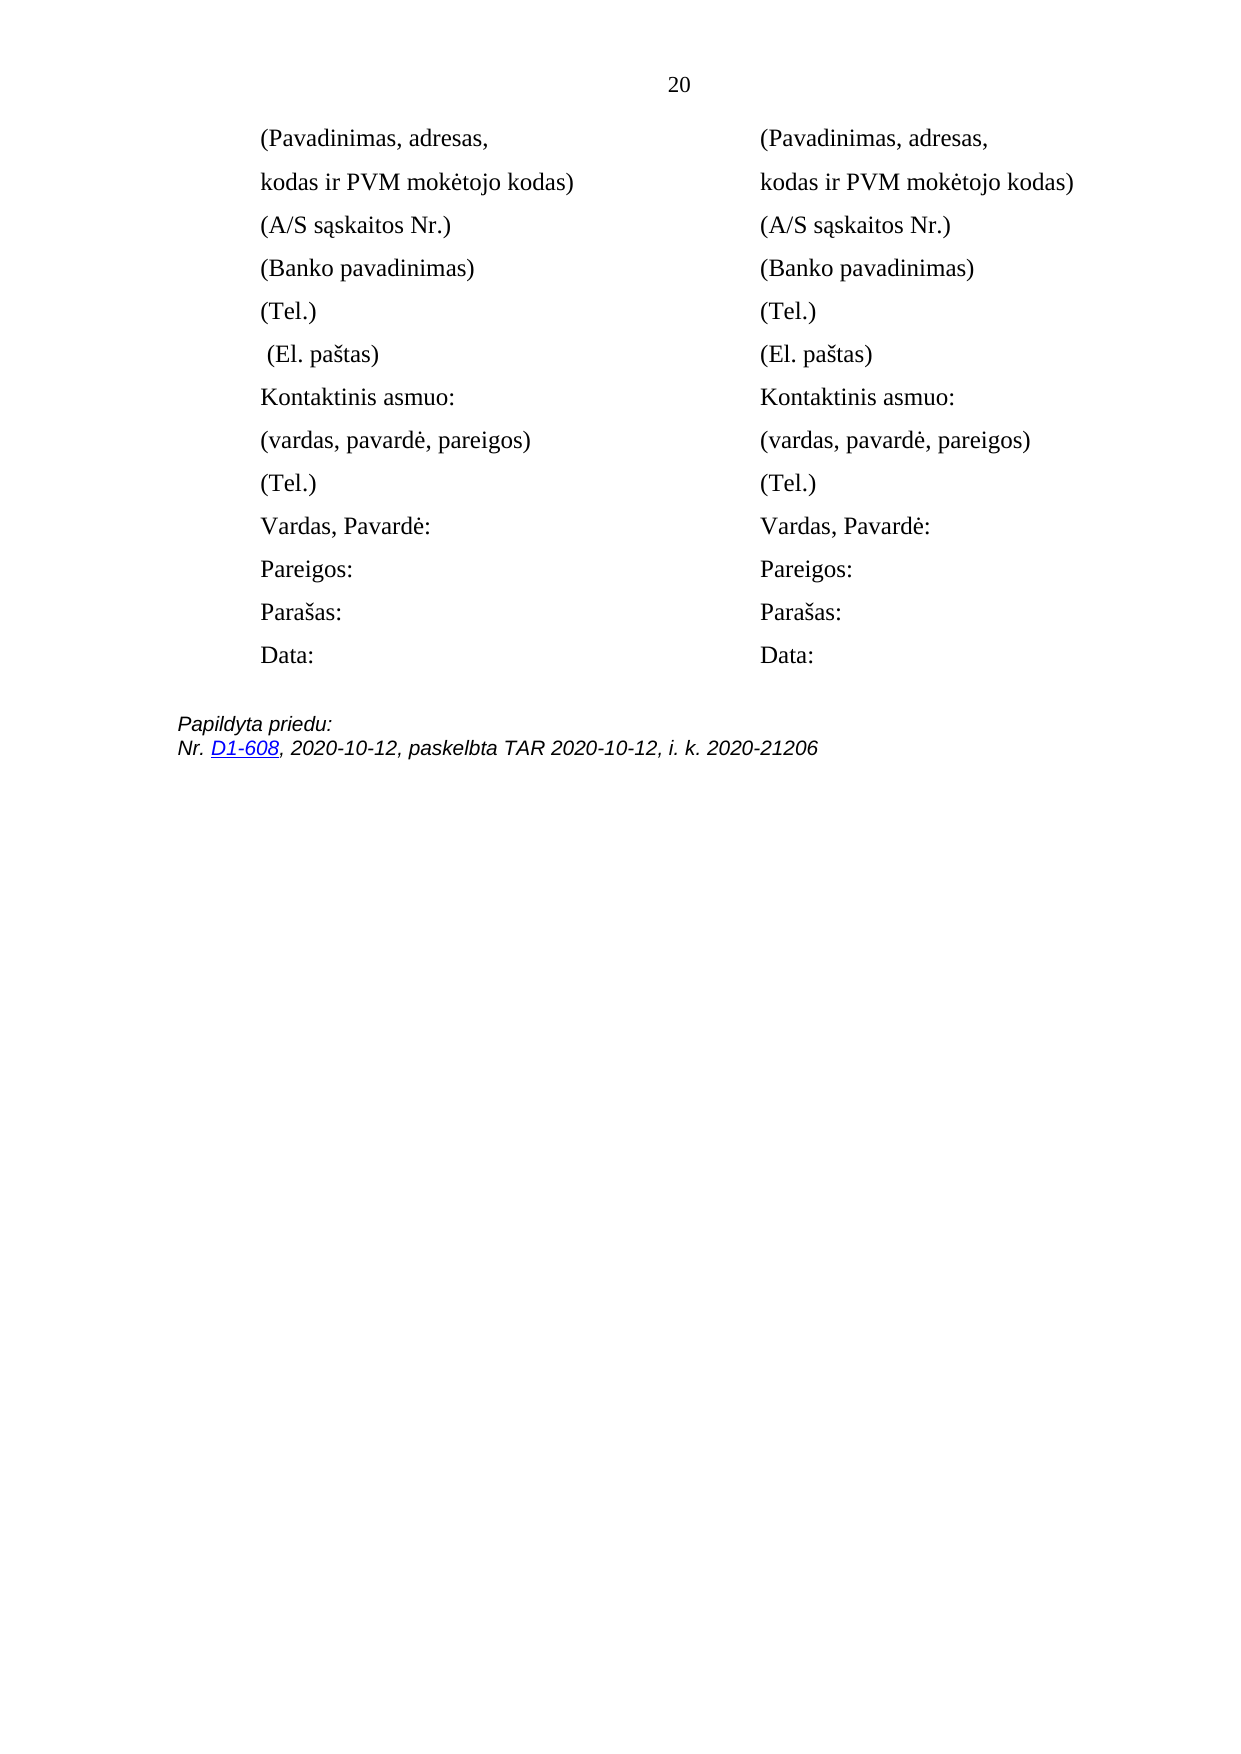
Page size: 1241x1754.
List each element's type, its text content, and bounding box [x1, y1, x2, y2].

table_cell [665, 124, 689, 382]
table_cell Vardas, Pavardė: [689, 511, 1163, 554]
table_cell [665, 598, 689, 641]
table_cell [665, 555, 689, 597]
table_cell Parašas: [689, 598, 1163, 641]
table_cell Kontaktinis asmuo: (vardas, pavardė, pareigos) (Tel.) [689, 382, 1163, 511]
table_cell Kontaktinis asmuo: (vardas, pavardė, pareigos) (Tel.) [189, 382, 665, 511]
table_cell Pareigos: [189, 555, 665, 597]
table_cell (Pavadinimas, adresas, kodas ir PVM mokėtojo kodas) (A/S sąskaitos Nr.) (Banko pavadinimas) (Tel.) (El. paštas) [189, 124, 665, 382]
table_cell [665, 511, 689, 554]
table_cell Data: [689, 641, 1163, 683]
table_cell [665, 641, 689, 683]
text Nr. D1-608, 2020-10-12, paskelbta TAR 2020-10-12, i. k. 2020-21206 [177, 736, 1181, 760]
table_cell Data: [189, 641, 665, 683]
table_cell Parašas: [189, 598, 665, 641]
table_cell Vardas, Pavardė: [189, 511, 665, 554]
text Papildyta priedu: [177, 712, 1181, 736]
table_cell [665, 382, 689, 511]
table_cell (Pavadinimas, adresas, kodas ir PVM mokėtojo kodas) (A/S sąskaitos Nr.) (Banko pavadinimas) (Tel.) (El. paštas) [689, 124, 1163, 382]
table_cell Pareigos: [689, 555, 1163, 597]
